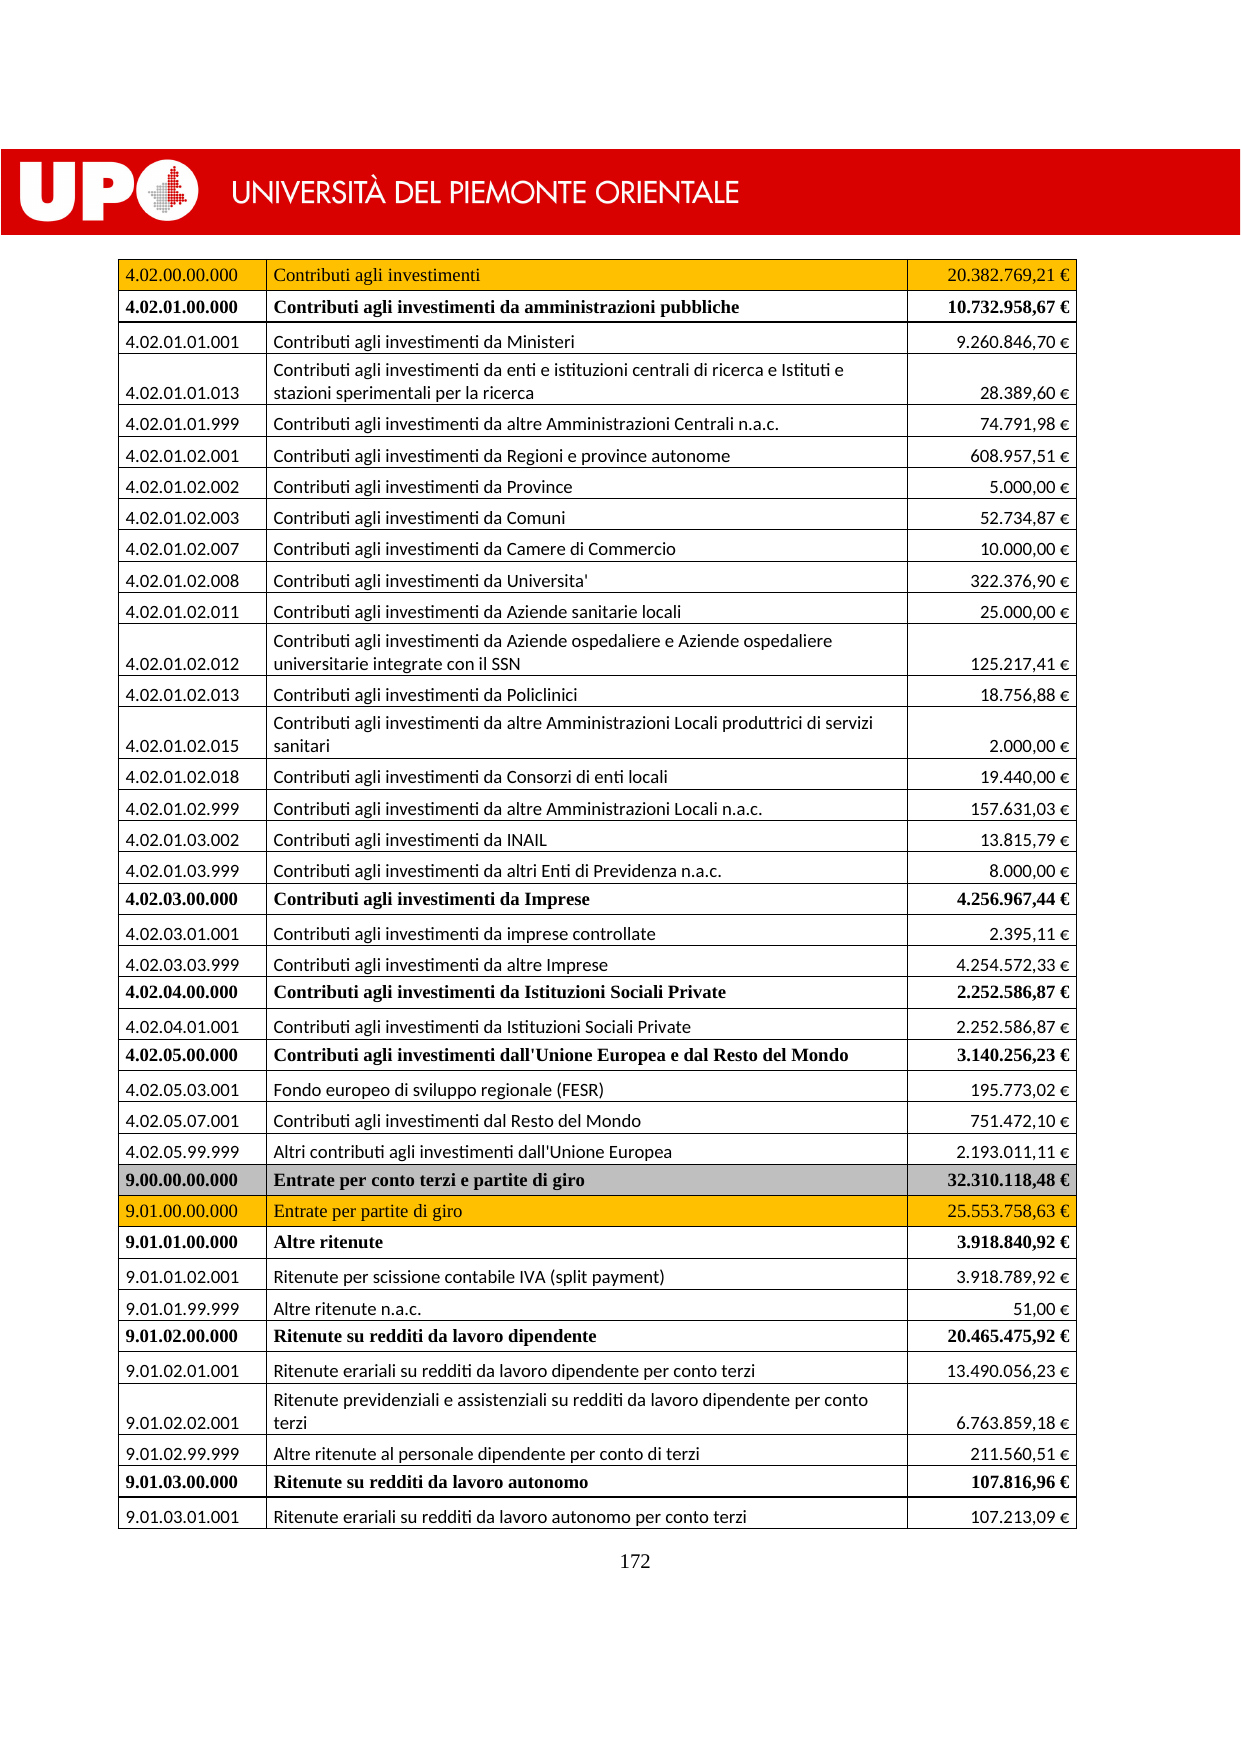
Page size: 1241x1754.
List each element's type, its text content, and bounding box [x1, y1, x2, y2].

table_cell Contributi agli investimenti da altre Amministrazioni Centrali n.a.c. [267, 405, 907, 436]
table_cell Altre ritenute al personale dipendente per conto di terzi [267, 1435, 907, 1465]
table_cell 9.01.03.00.000 [119, 1466, 266, 1496]
table_cell Contributi agli investimenti da Camere di Commercio [267, 530, 907, 561]
table_cell 4.256.967,44 € [908, 884, 1076, 914]
table_cell 4.02.01.02.008 [119, 562, 266, 592]
table_cell 4.02.01.02.012 [119, 624, 266, 674]
table_cell Contributi agli investimenti da Ministeri [267, 323, 907, 353]
table_cell 9.01.00.00.000 [119, 1196, 266, 1226]
table_cell 9.01.02.02.001 [119, 1384, 266, 1434]
table_cell Entrate per conto terzi e partite di giro [267, 1165, 907, 1195]
table_cell 4.02.00.00.000 [119, 260, 266, 290]
table_cell 9.00.00.00.000 [119, 1165, 266, 1195]
table_cell 18.756,88 € [908, 676, 1076, 706]
table_cell 25.553.758,63 € [908, 1196, 1076, 1226]
table_cell 9.01.01.02.001 [119, 1259, 266, 1289]
table_cell 4.02.01.01.001 [119, 323, 266, 353]
table_cell 211.560,51 € [908, 1435, 1076, 1465]
table_cell 20.382.769,21 € [908, 260, 1076, 290]
table_cell 4.02.01.02.018 [119, 759, 266, 789]
table_cell 2.252.586,87 € [908, 1009, 1076, 1039]
table_cell 25.000,00 € [908, 593, 1076, 623]
table_cell Contributi agli investimenti da altre Amministrazioni Locali produttrici di servizi sanitari [267, 707, 907, 757]
table_cell 107.213,09 € [908, 1498, 1076, 1528]
table_cell 4.02.05.07.001 [119, 1102, 266, 1132]
table_cell 4.02.05.00.000 [119, 1040, 266, 1070]
table_cell 4.02.01.01.013 [119, 354, 266, 404]
table_cell 4.02.01.02.015 [119, 707, 266, 757]
table_cell 4.02.01.01.999 [119, 405, 266, 436]
table_cell Contributi agli investimenti da enti e istituzioni centrali di ricerca e Istituti e stazioni sperimentali per la ricerca [267, 354, 907, 404]
table_cell 6.763.859,18 € [908, 1384, 1076, 1434]
table_cell 9.01.01.99.999 [119, 1290, 266, 1320]
table_cell Contributi agli investimenti da Comuni [267, 499, 907, 529]
table_cell 32.310.118,48 € [908, 1165, 1076, 1195]
table_cell 322.376,90 € [908, 562, 1076, 592]
table_cell Ritenute su redditi da lavoro autonomo [267, 1466, 907, 1496]
table_cell 74.791,98 € [908, 405, 1076, 436]
table_cell 28.389,60 € [908, 354, 1076, 404]
table_cell Contributi agli investimenti [267, 260, 907, 290]
table_cell Contributi agli investimenti da altri Enti di Previdenza n.a.c. [267, 852, 907, 882]
table_cell Contributi agli investimenti da Regioni e province autonome [267, 437, 907, 467]
table_cell 3.140.256,23 € [908, 1040, 1076, 1070]
table_cell Contributi agli investimenti da Imprese [267, 884, 907, 914]
table_cell Contributi agli investimenti da altre Imprese [267, 946, 907, 976]
table_cell Contributi agli investimenti da imprese controllate [267, 915, 907, 945]
table_cell 4.02.04.01.001 [119, 1009, 266, 1039]
table_cell 4.02.01.02.003 [119, 499, 266, 529]
table_cell 4.02.01.02.007 [119, 530, 266, 561]
table_cell 9.260.846,70 € [908, 323, 1076, 353]
table_cell Ritenute previdenziali e assistenziali su redditi da lavoro dipendente per conto terzi [267, 1384, 907, 1434]
table_cell 107.816,96 € [908, 1466, 1076, 1496]
table_cell 2.193.011,11 € [908, 1134, 1076, 1164]
table_cell 4.02.01.02.002 [119, 468, 266, 498]
table_cell Contributi agli investimenti dall'Unione Europea e dal Resto del Mondo [267, 1040, 907, 1070]
table_cell Altri contributi agli investimenti dall'Unione Europea [267, 1134, 907, 1164]
table_cell 751.472,10 € [908, 1102, 1076, 1132]
table_cell 4.02.01.00.000 [119, 291, 266, 321]
table_cell 2.395,11 € [908, 915, 1076, 945]
table_cell Contributi agli investimenti da Istituzioni Sociali Private [267, 1009, 907, 1039]
table_cell 10.732.958,67 € [908, 291, 1076, 321]
table_cell 10.000,00 € [908, 530, 1076, 561]
table_cell Contributi agli investimenti da Aziende ospedaliere e Aziende ospedaliere universitarie integrate con il SSN [267, 624, 907, 674]
table_cell Fondo europeo di sviluppo regionale (FESR) [267, 1071, 907, 1101]
table_cell Contributi agli investimenti da Province [267, 468, 907, 498]
table_cell Altre ritenute n.a.c. [267, 1290, 907, 1320]
table_cell Contributi agli investimenti da altre Amministrazioni Locali n.a.c. [267, 790, 907, 820]
table_cell Ritenute erariali su redditi da lavoro dipendente per conto terzi [267, 1352, 907, 1382]
table_cell 3.918.840,92 € [908, 1227, 1076, 1257]
table_cell 4.02.01.03.002 [119, 821, 266, 851]
table_cell 9.01.03.01.001 [119, 1498, 266, 1528]
table_cell Ritenute su redditi da lavoro dipendente [267, 1321, 907, 1351]
table_cell 3.918.789,92 € [908, 1259, 1076, 1289]
table_cell Contributi agli investimenti da Istituzioni Sociali Private [267, 977, 907, 1007]
table_cell 20.465.475,92 € [908, 1321, 1076, 1351]
table_cell 125.217,41 € [908, 624, 1076, 674]
table_cell Altre ritenute [267, 1227, 907, 1257]
table_cell 52.734,87 € [908, 499, 1076, 529]
table_cell 4.02.01.03.999 [119, 852, 266, 882]
table_cell 4.02.05.03.001 [119, 1071, 266, 1101]
table_cell Contributi agli investimenti da INAIL [267, 821, 907, 851]
table_cell 4.02.04.00.000 [119, 977, 266, 1007]
table_cell 13.815,79 € [908, 821, 1076, 851]
table_cell Ritenute per scissione contabile IVA (split payment) [267, 1259, 907, 1289]
table_cell 4.02.03.00.000 [119, 884, 266, 914]
table_cell 19.440,00 € [908, 759, 1076, 789]
table_cell 2.000,00 € [908, 707, 1076, 757]
table_cell Entrate per partite di giro [267, 1196, 907, 1226]
table_cell Ritenute erariali su redditi da lavoro autonomo per conto terzi [267, 1498, 907, 1528]
table_cell 9.01.01.00.000 [119, 1227, 266, 1257]
table_cell 195.773,02 € [908, 1071, 1076, 1101]
table_cell 4.254.572,33 € [908, 946, 1076, 976]
table_cell Contributi agli investimenti da Consorzi di enti locali [267, 759, 907, 789]
table_cell 4.02.05.99.999 [119, 1134, 266, 1164]
table_cell 4.02.01.02.001 [119, 437, 266, 467]
table_cell 8.000,00 € [908, 852, 1076, 882]
table_cell 9.01.02.00.000 [119, 1321, 266, 1351]
table_cell 157.631,03 € [908, 790, 1076, 820]
table_cell 608.957,51 € [908, 437, 1076, 467]
table_cell Contributi agli investimenti da Policlinici [267, 676, 907, 706]
table_cell Contributi agli investimenti dal Resto del Mondo [267, 1102, 907, 1132]
table_cell 51,00 € [908, 1290, 1076, 1320]
table_cell 4.02.03.03.999 [119, 946, 266, 976]
table_cell 2.252.586,87 € [908, 977, 1076, 1007]
table_cell 5.000,00 € [908, 468, 1076, 498]
table_cell Contributi agli investimenti da amministrazioni pubbliche [267, 291, 907, 321]
table_cell 4.02.03.01.001 [119, 915, 266, 945]
table_cell Contributi agli investimenti da Universita' [267, 562, 907, 592]
table_cell 9.01.02.99.999 [119, 1435, 266, 1465]
table_cell 13.490.056,23 € [908, 1352, 1076, 1382]
table_cell 4.02.01.02.013 [119, 676, 266, 706]
table_cell Contributi agli investimenti da Aziende sanitarie locali [267, 593, 907, 623]
table_cell 4.02.01.02.011 [119, 593, 266, 623]
table_cell 9.01.02.01.001 [119, 1352, 266, 1382]
table_cell 4.02.01.02.999 [119, 790, 266, 820]
